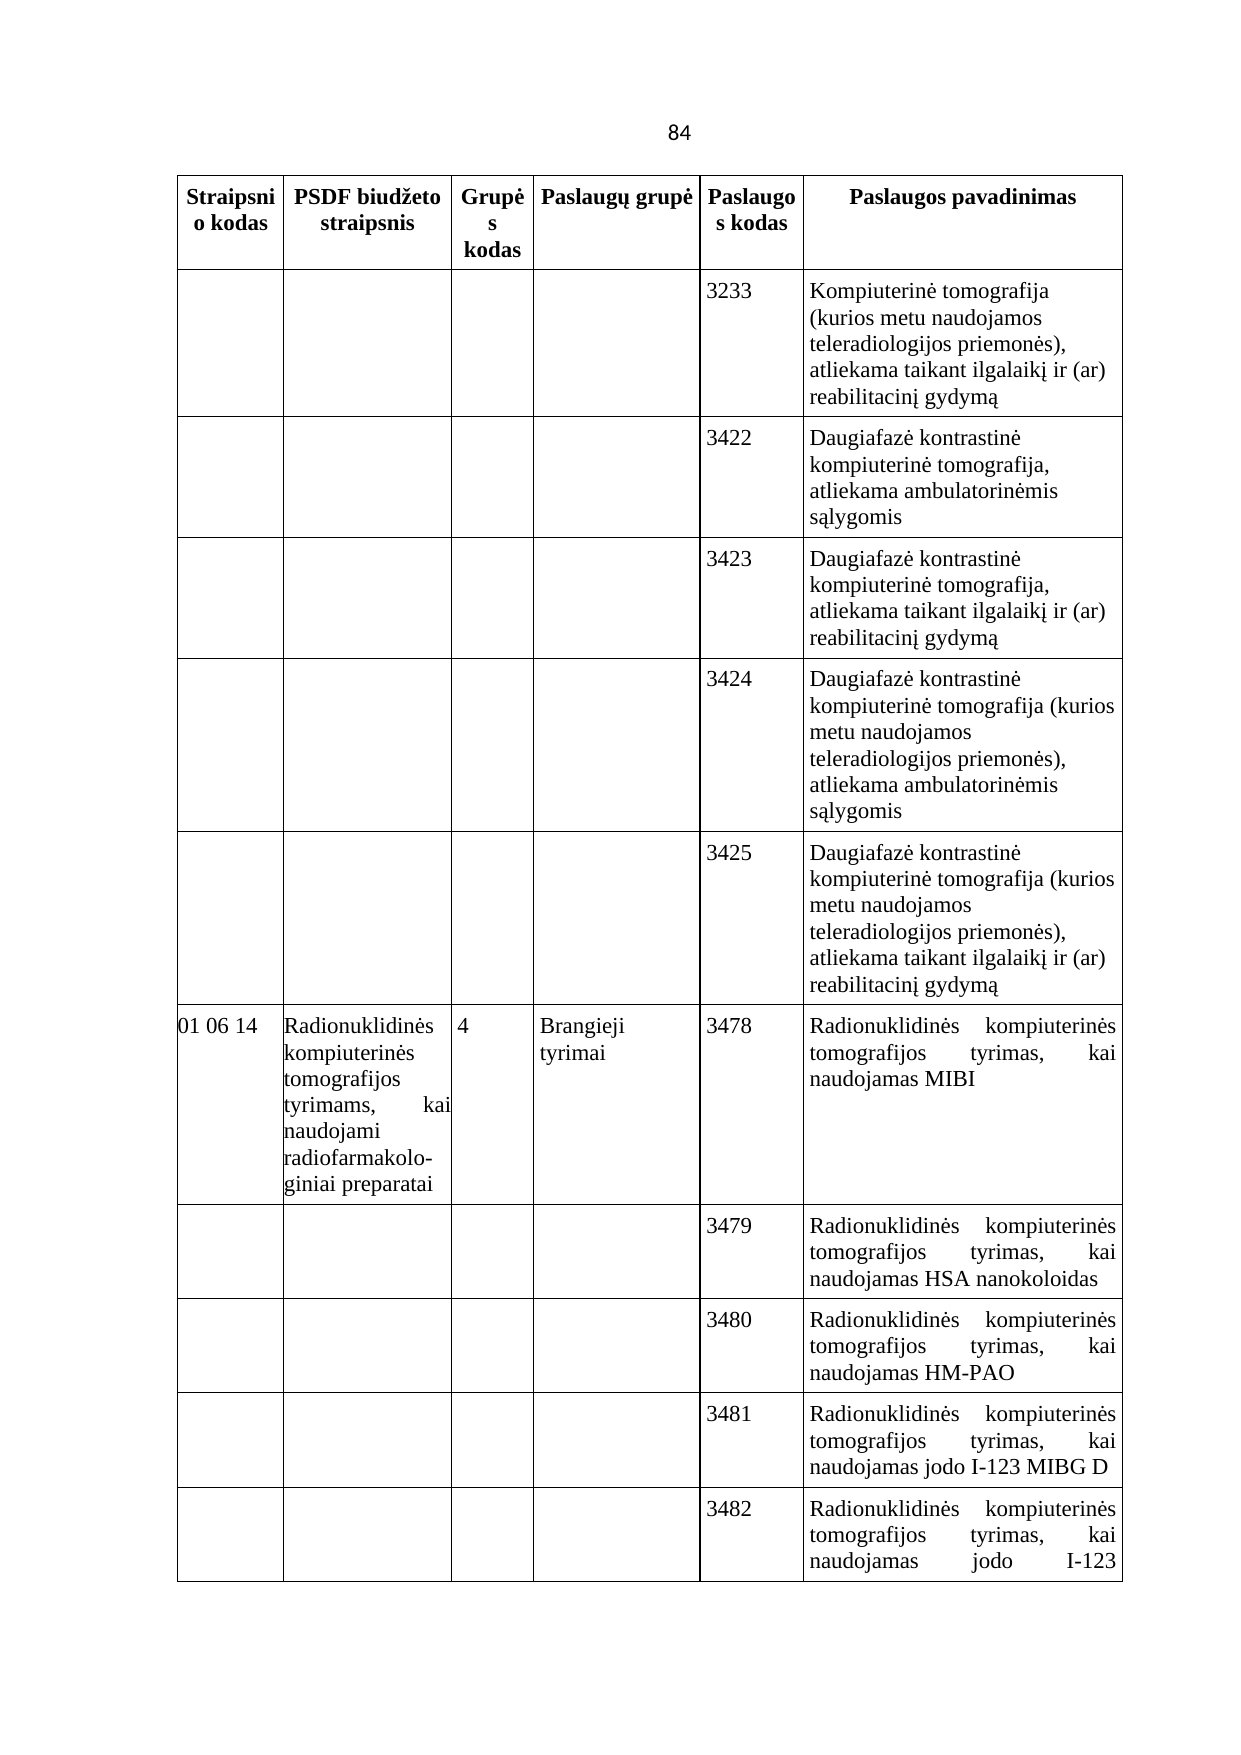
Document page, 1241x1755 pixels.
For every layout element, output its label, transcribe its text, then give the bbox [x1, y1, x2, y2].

table_cell [178, 1488, 283, 1581]
table_cell [284, 1488, 451, 1581]
table_cell [284, 832, 451, 1004]
table_cell Radionuklidinės kompiuterinės tomografijos tyrimas, kai naudojamas HM-PAO [804, 1299, 1122, 1392]
table_cell [534, 832, 699, 1004]
table_cell [284, 1299, 451, 1392]
table_cell 01 06 14 [178, 1005, 283, 1204]
table_cell [284, 538, 451, 657]
table_cell [178, 1205, 283, 1298]
table_cell Radionuklidinės kompiuterinės tomografijos tyrimas, kai naudojamas HSA nanokoloidas [804, 1205, 1122, 1298]
table_cell [534, 417, 699, 537]
table_header Paslaugos pavadinimas [804, 176, 1122, 269]
table_cell 3423 [701, 538, 803, 657]
table_header Paslaugų grupė [534, 176, 699, 269]
table_cell [452, 417, 533, 537]
table_cell Radionuklidinės kompiuterinės tomografijos tyrimas, kai naudojamas MIBI [804, 1005, 1122, 1204]
table_cell 3481 [701, 1393, 803, 1487]
table_cell [452, 1393, 533, 1487]
table_header Paslaugos kodas [701, 176, 803, 269]
table_cell [452, 832, 533, 1004]
table_cell Daugiafazė kontrastinė kompiuterinė tomografija, atliekama taikant ilgalaikį ir (ar) reabilitacinį gydymą [804, 538, 1122, 657]
table_cell Radionuklidinės kompiuterinės tomografijos tyrimams, kai naudojami radiofarmakolo-giniai preparatai [284, 1005, 451, 1204]
table_cell Brangieji tyrimai [534, 1005, 699, 1204]
table_cell [284, 1205, 451, 1298]
table_header Grupės kodas [452, 176, 533, 269]
table_header Straipsnio kodas [178, 176, 283, 269]
table_cell 3233 [701, 270, 803, 416]
table_cell [452, 1299, 533, 1392]
table_cell 3480 [701, 1299, 803, 1392]
table_cell 3425 [701, 832, 803, 1004]
table_cell [178, 270, 283, 416]
table_cell Daugiafazė kontrastinė kompiuterinė tomografija (kurios metu naudojamos teleradiologijos priemonės), atliekama ambulatorinėmis sąlygomis [804, 659, 1122, 831]
table_header PSDF biudžeto straipsnis [284, 176, 451, 269]
table_cell 3424 [701, 659, 803, 831]
table_cell Radionuklidinės kompiuterinės tomografijos tyrimas, kai naudojamas jodo I-123 MIBG D [804, 1393, 1122, 1487]
table_cell [534, 1393, 699, 1487]
table_cell [178, 1393, 283, 1487]
table_cell [534, 538, 699, 657]
table_cell [284, 270, 451, 416]
table_cell 3482 [701, 1488, 803, 1581]
table_cell Daugiafazė kontrastinė kompiuterinė tomografija (kurios metu naudojamos teleradiologijos priemonės), atliekama taikant ilgalaikį ir (ar) reabilitacinį gydymą [804, 832, 1122, 1004]
table_cell 4 [452, 1005, 533, 1204]
table_cell Kompiuterinė tomografija (kurios metu naudojamos teleradiologijos priemonės), atliekama taikant ilgalaikį ir (ar) reabilitacinį gydymą [804, 270, 1122, 416]
table_cell [534, 270, 699, 416]
table_cell [178, 1299, 283, 1392]
table_cell [534, 1488, 699, 1581]
table_cell [452, 270, 533, 416]
table_cell 3478 [701, 1005, 803, 1204]
table_cell [534, 659, 699, 831]
table_cell [284, 1393, 451, 1487]
table_cell [178, 417, 283, 537]
table_cell 3479 [701, 1205, 803, 1298]
table_cell [178, 659, 283, 831]
table_cell [534, 1205, 699, 1298]
table_cell [178, 832, 283, 1004]
table_cell [452, 538, 533, 657]
table_cell [284, 417, 451, 537]
table_cell [178, 538, 283, 657]
table_cell Daugiafazė kontrastinė kompiuterinė tomografija, atliekama ambulatorinėmis sąlygomis [804, 417, 1122, 537]
table_cell 3422 [701, 417, 803, 537]
table_cell [452, 1488, 533, 1581]
table_cell Radionuklidinės kompiuterinės tomografijos tyrimas, kai naudojamas jodo I-123 [804, 1488, 1122, 1581]
table_cell [452, 1205, 533, 1298]
table_cell [534, 1299, 699, 1392]
table_cell [284, 659, 451, 831]
table_cell [452, 659, 533, 831]
